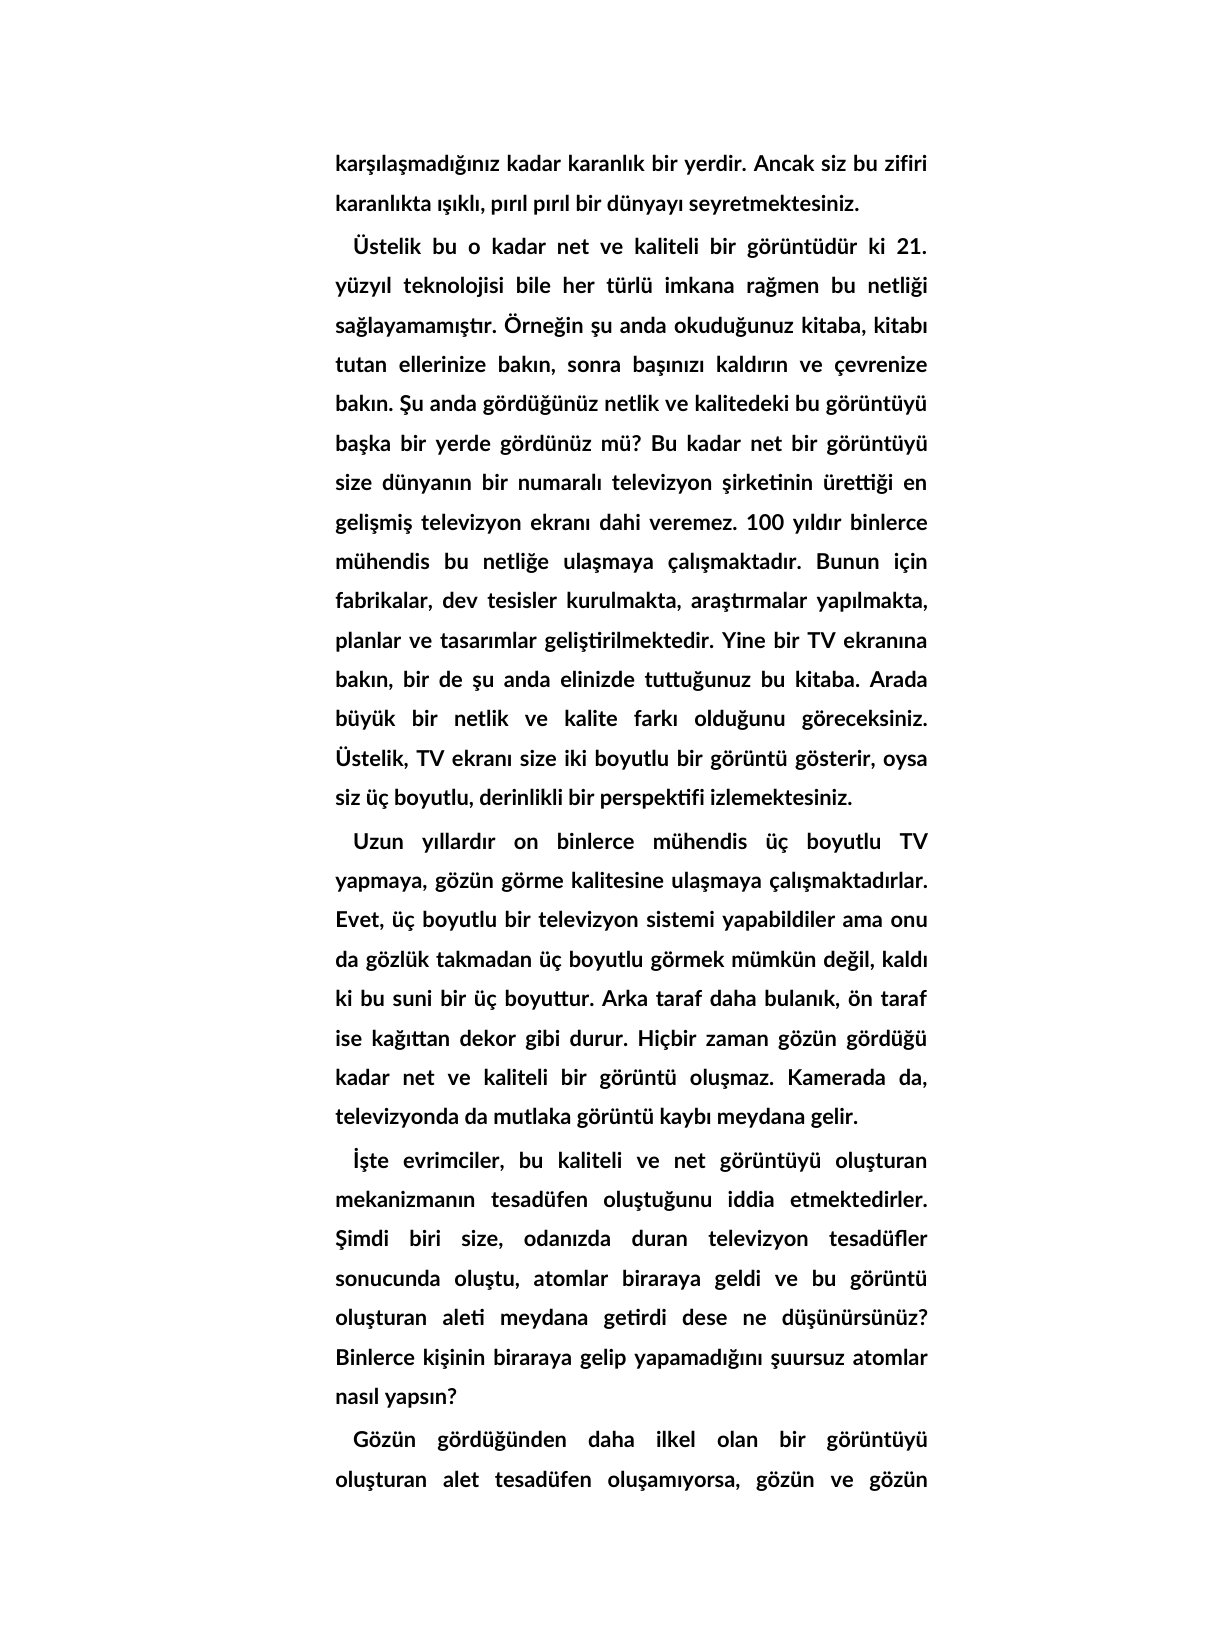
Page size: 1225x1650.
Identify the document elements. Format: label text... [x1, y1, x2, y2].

text karşılaşmadığınız kadar karanlık bir yerdir. Ancak siz bu zifiri karanlıkta ışıklı, pırıl pırıl bir dünyayı seyretmektesiniz. [335, 150, 928, 216]
text Gözün gördüğünden daha ilkel olan bir görüntüyü oluşturan alet tesadüfen oluşamıyorsa, gözün ve gözün [335, 1426, 928, 1492]
text Uzun yıllardır on binlerce mühendis üç boyutlu TV yapmaya, gözün görme kalitesine ulaşmaya çalışmaktadırlar. Evet, üç boyutlu bir televizyon sistemi yapabildiler ama onu da gözlük takmadan üç boyutlu görmek mümkün değil, kaldı ki bu suni bir üç boyuttur. Arka taraf daha bulanık, ön taraf ise kağıttan dekor gibi durur. Hiçbir zaman gözün gördüğü kadar net ve kaliteli bir görüntü oluşmaz. Kamerada da, televizyonda da mutlaka görüntü kaybı meydana gelir. [335, 827, 928, 1129]
text İşte evrimciler, bu kaliteli ve net görüntüyü oluşturan mekanizmanın tesadüfen oluştuğunu iddia etmektedirler. Şimdi biri size, odanızda duran televizyon tesadüfler sonucunda oluştu, atomlar biraraya geldi ve bu görüntü oluşturan aleti meydana getirdi dese ne düşünürsünüz? Binlerce kişinin biraraya gelip yapamadığını şuursuz atomlar nasıl yapsın? [335, 1147, 928, 1409]
text Üstelik bu o kadar net ve kaliteli bir görüntüdür ki 21. yüzyıl teknolojisi bile her türlü imkana rağmen bu netliği sağlayamamıştır. Örneğin şu anda okuduğunuz kitaba, kitabı tutan ellerinize bakın, sonra başınızı kaldırın ve çevrenize bakın. Şu anda gördüğünüz netlik ve kalitedeki bu görüntüyü başka bir yerde gördünüz mü? Bu kadar net bir görüntüyü size dünyanın bir numaralı televizyon şirketinin ürettiği en gelişmiş televizyon ekranı dahi veremez. 100 yıldır binlerce mühendis bu netliğe ulaşmaya çalışmaktadır. Bunun için fabrikalar, dev tesisler kurulmakta, araştırmalar yapılmakta, planlar ve tasarımlar geliştirilmektedir. Yine bir TV ekranına bakın, bir de şu anda elinizde tuttuğunuz bu kitaba. Arada büyük bir netlik ve kalite farkı olduğunu göreceksiniz. Üstelik, TV ekranı size iki boyutlu bir görüntü gösterir, oysa siz üç boyutlu, derinlikli bir perspektifi izlemektesiniz. [335, 233, 928, 810]
